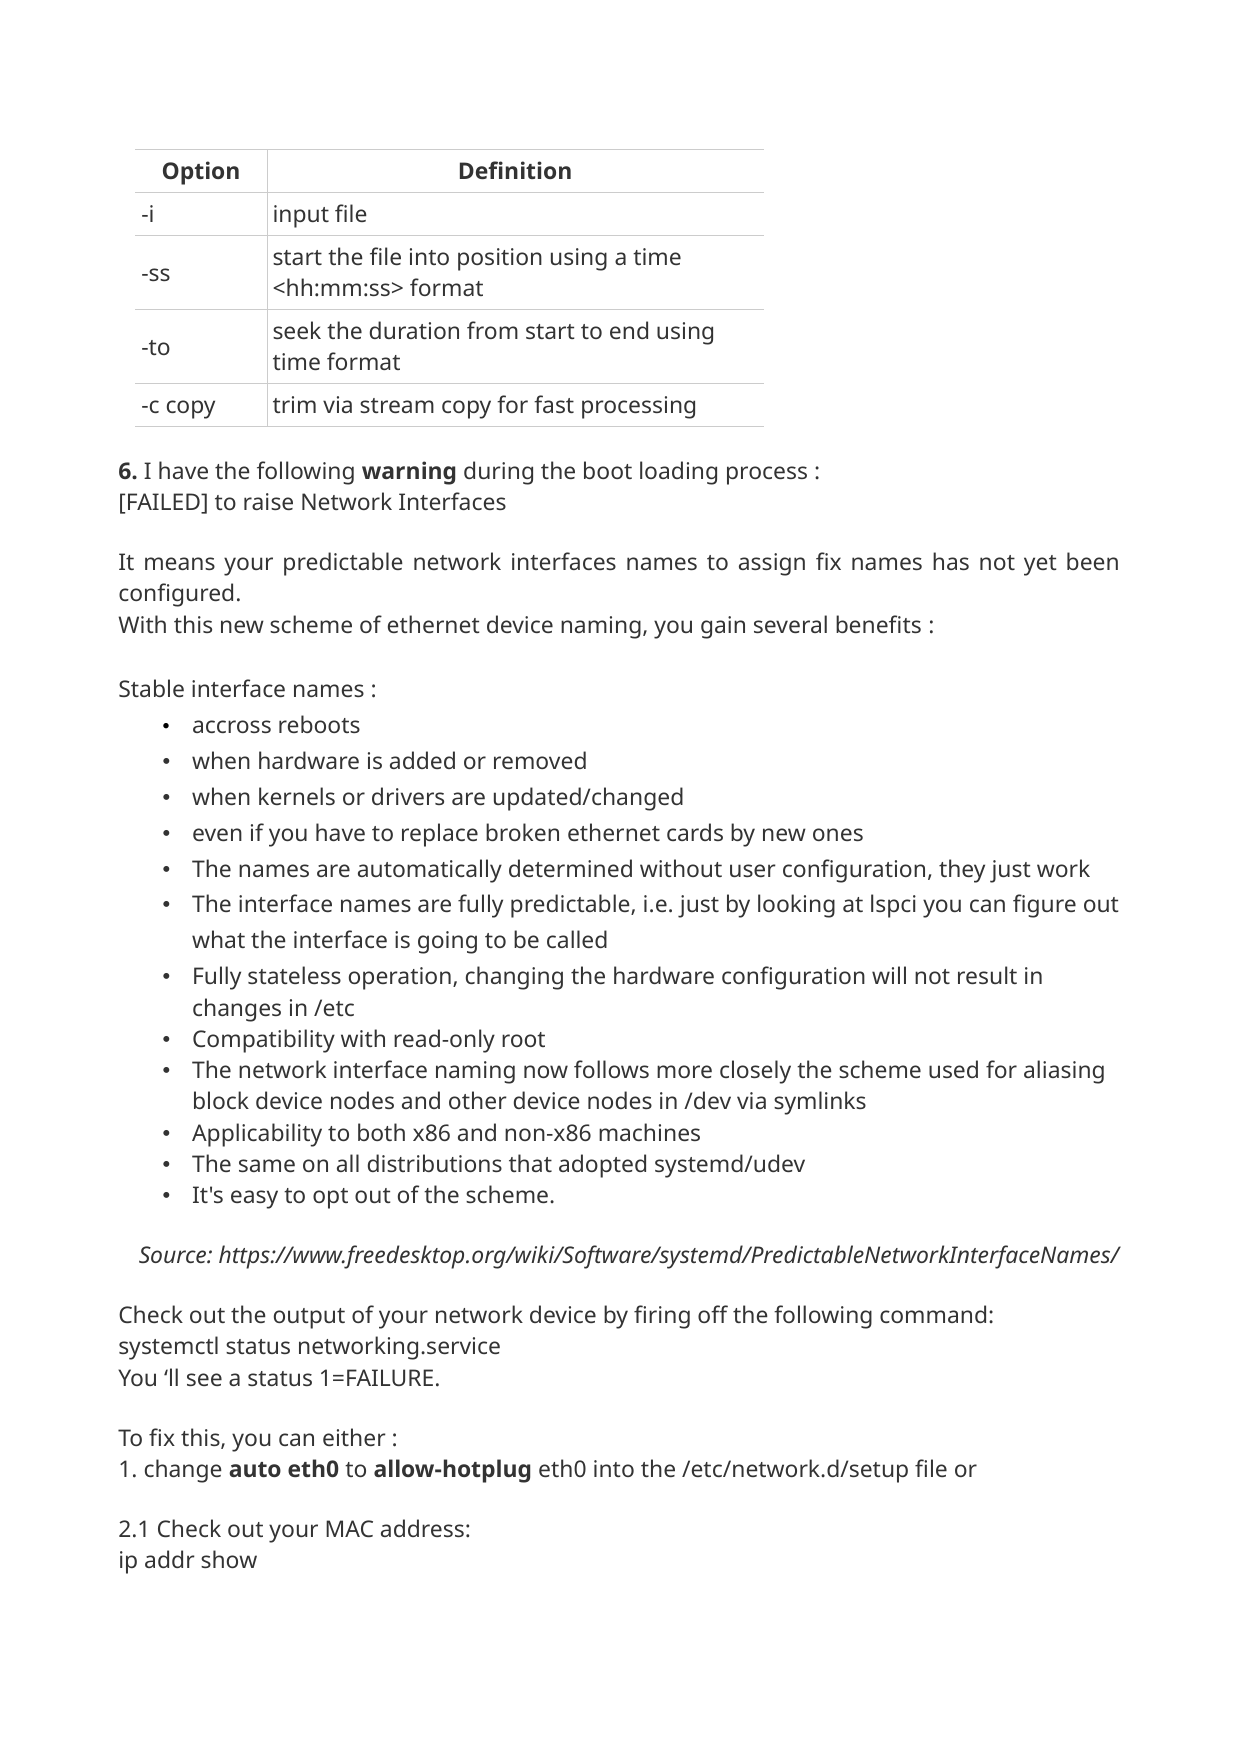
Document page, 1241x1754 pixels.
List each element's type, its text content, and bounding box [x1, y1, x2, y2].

list when kernels or drivers are updated/changed [162, 781, 1122, 812]
list The interface names are fully predictable, i.e. just by looking at lspci you can figure out what the interface is going to be called [162, 888, 1122, 956]
list Fully stateless operation, changing the hardware configuration will not result in changes in /etc [162, 960, 1122, 1023]
table_cell input file [268, 193, 763, 235]
list Compatibility with read-only root [162, 1023, 1122, 1054]
list The names are automatically determined without user configuration, they just work [162, 852, 1122, 884]
list The network interface naming now follows more closely the scheme used for aliasing block device nodes and other device nodes in /dev via symlinks [162, 1054, 1122, 1117]
table_header Definition [268, 150, 763, 192]
table_cell seek the duration from start to end using time format [268, 310, 763, 383]
table_cell -to [135, 310, 267, 383]
text You ‘ll see a status 1=FAILURE. [118, 1362, 1122, 1393]
text Source: https://www.freedesktop.org/wiki/Software/systemd/PredictableNetworkInterfaceNames/ [118, 1239, 1122, 1270]
text To fix this, you can either : [118, 1422, 1122, 1453]
text With this new scheme of ethernet device naming, you gain several benefits : [118, 608, 1122, 640]
table_cell -c copy [135, 384, 267, 426]
list even if you have to replace broken ethernet cards by new ones [162, 817, 1122, 848]
text [FAILED] to raise Network Interfaces [118, 486, 1122, 517]
text 1. change auto eth0 to allow-hotplug eth0 into the /etc/network.d/setup file or [118, 1453, 1122, 1484]
table_cell -ss [135, 236, 267, 309]
text It means your predictable network interfaces names to assign fix names has not yet been configured. [118, 546, 1122, 608]
text Check out the output of your network device by firing off the following command: [118, 1299, 1122, 1330]
text systemctl status networking.service [118, 1330, 1122, 1362]
text ip addr show [118, 1544, 1122, 1575]
list The same on all distributions that adopted systemd/udev [162, 1148, 1122, 1179]
list It's easy to opt out of the scheme. [162, 1179, 1122, 1210]
text 2.1 Check out your MAC address: [118, 1513, 1122, 1544]
table_cell -i [135, 193, 267, 235]
list Applicability to both x86 and non-x86 machines [162, 1117, 1122, 1148]
list when hardware is added or removed [162, 745, 1122, 776]
text Stable interface names : [118, 673, 1122, 704]
table_cell start the file into position using a time <hh:mm:ss> format [268, 236, 763, 309]
text 6. I have the following warning during the boot loading process : [118, 455, 1122, 486]
table_header Option [135, 150, 267, 192]
list accross reboots [162, 709, 1122, 740]
table_cell trim via stream copy for fast processing [268, 384, 763, 426]
